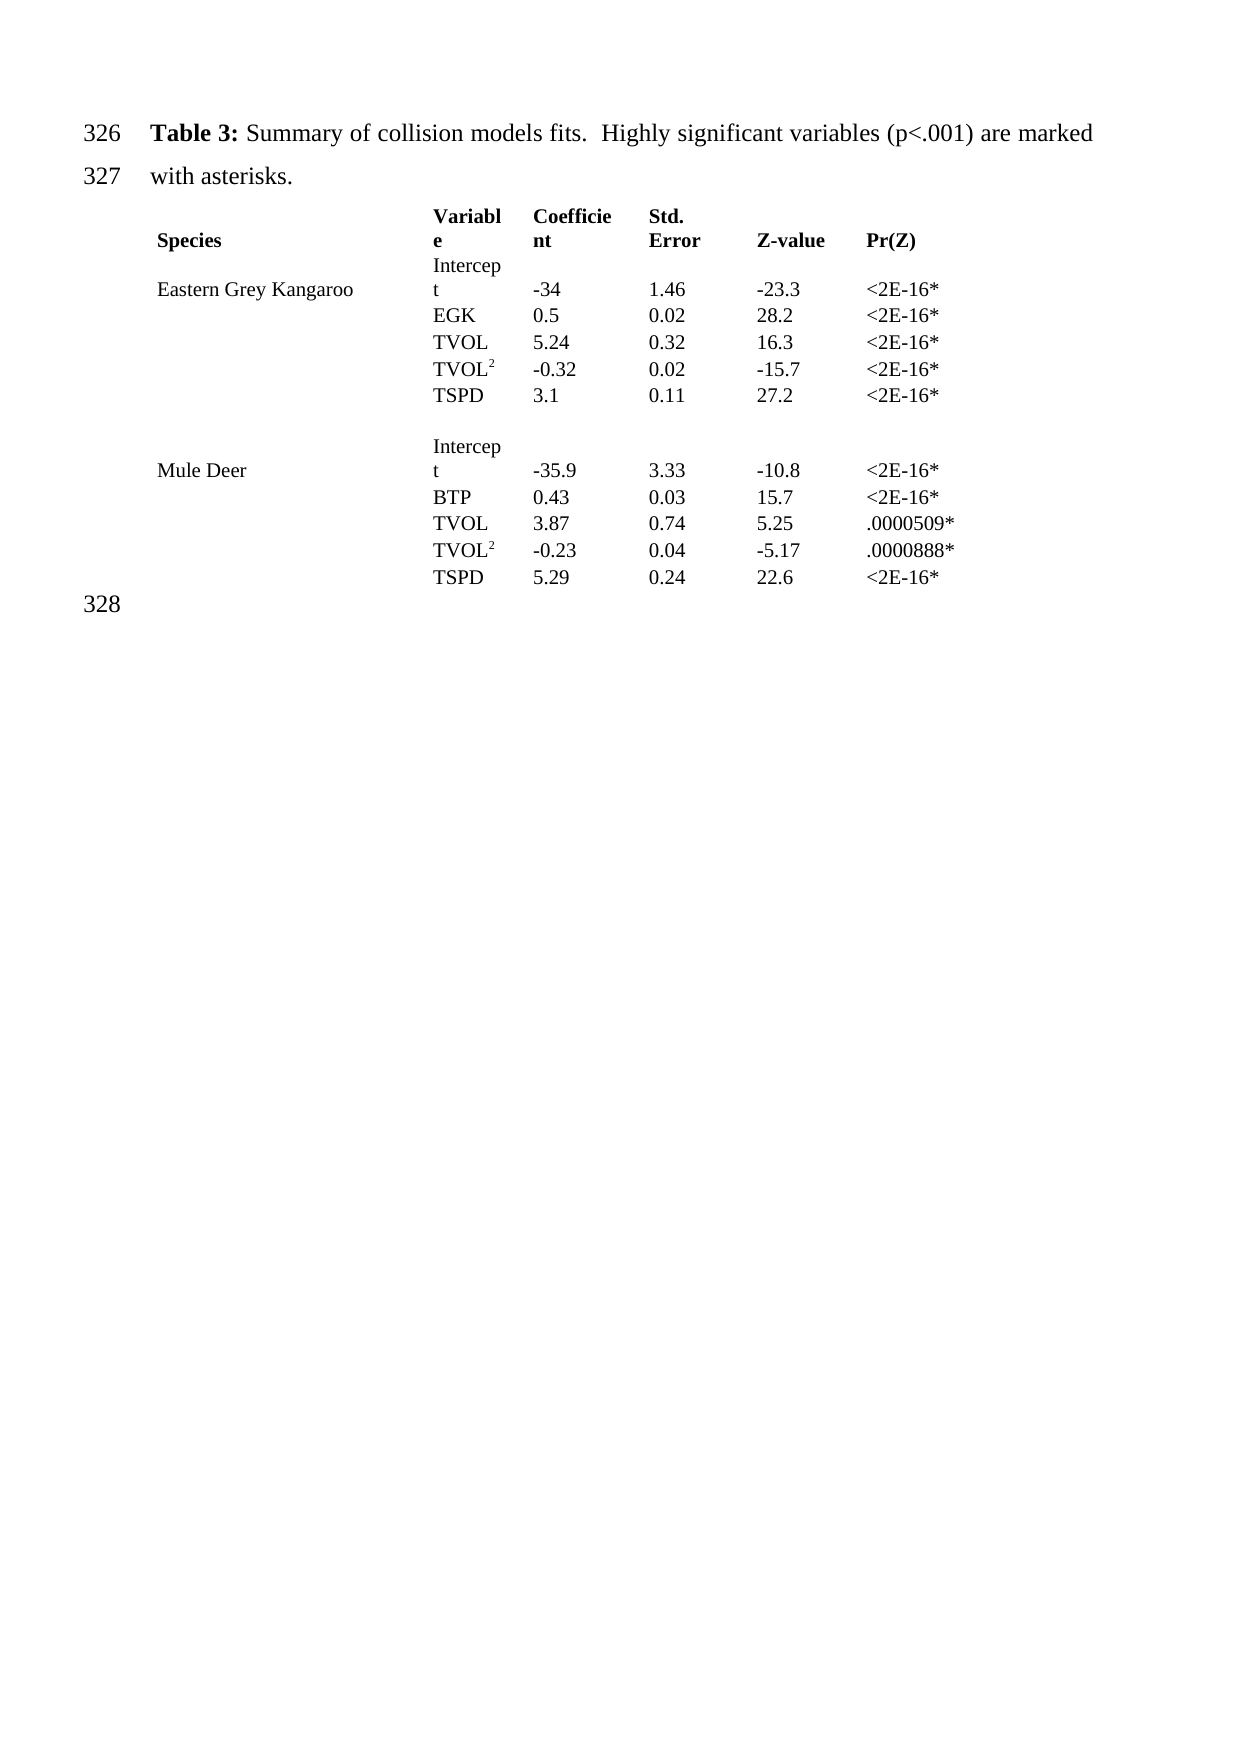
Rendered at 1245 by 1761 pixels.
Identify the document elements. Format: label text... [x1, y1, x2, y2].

table_header Variable [420, 204, 520, 252]
table_cell [144, 535, 420, 562]
table_cell 16.3 [744, 327, 853, 354]
table_cell [144, 327, 420, 354]
table_cell TVOL [420, 509, 520, 535]
table_cell Intercept [420, 434, 520, 482]
table_cell -0.23 [520, 535, 636, 562]
table_cell <2E-16* [853, 253, 1113, 301]
table_cell 0.02 [636, 301, 743, 327]
table_header Species [144, 204, 420, 252]
table_cell <2E-16* [853, 354, 1113, 381]
table_header Coefficient [520, 204, 636, 252]
table_cell 0.32 [636, 327, 743, 354]
table_cell 0.11 [636, 381, 743, 407]
table_cell 5.29 [520, 562, 636, 589]
table_cell .0000888* [853, 535, 1113, 562]
table_cell 0.04 [636, 535, 743, 562]
table_cell 0.24 [636, 562, 743, 589]
table_cell TVOL2 [420, 354, 520, 381]
table_cell [144, 562, 420, 589]
table_cell [144, 407, 420, 434]
table_cell Eastern Grey Kangaroo [144, 253, 420, 301]
table_cell TVOL2 [420, 535, 520, 562]
table_cell 0.03 [636, 482, 743, 509]
table_cell <2E-16* [853, 562, 1113, 589]
table_cell -0.32 [520, 354, 636, 381]
table_cell -23.3 [744, 253, 853, 301]
table_cell BTP [420, 482, 520, 509]
table_cell 0.74 [636, 509, 743, 535]
table_cell [853, 407, 1113, 434]
table_cell -35.9 [520, 434, 636, 482]
table_cell 28.2 [744, 301, 853, 327]
table_cell [744, 407, 853, 434]
table_cell Intercept [420, 253, 520, 301]
table_cell [420, 407, 520, 434]
table_cell 22.6 [744, 562, 853, 589]
table_cell 5.25 [744, 509, 853, 535]
text Table 3: Summary of collision models fits. Highly significant variables (p<.001) are marked with asterisks. [150, 118, 1095, 190]
table_cell <2E-16* [853, 434, 1113, 482]
table_cell 15.7 [744, 482, 853, 509]
table_cell [144, 482, 420, 509]
table_header Std. Error [636, 204, 743, 252]
table_cell 0.43 [520, 482, 636, 509]
table_cell 0.5 [520, 301, 636, 327]
table_cell 3.1 [520, 381, 636, 407]
table_cell EGK [420, 301, 520, 327]
table_cell -15.7 [744, 354, 853, 381]
table_cell TVOL [420, 327, 520, 354]
table_cell [144, 301, 420, 327]
table_cell <2E-16* [853, 301, 1113, 327]
table_cell -34 [520, 253, 636, 301]
table_cell <2E-16* [853, 327, 1113, 354]
table_cell 5.24 [520, 327, 636, 354]
table_cell 3.33 [636, 434, 743, 482]
table_cell [144, 509, 420, 535]
table_cell TSPD [420, 562, 520, 589]
table_cell 3.87 [520, 509, 636, 535]
table_header Pr(Z) [853, 204, 1113, 252]
table_cell <2E-16* [853, 482, 1113, 509]
table_cell TSPD [420, 381, 520, 407]
table_cell [144, 354, 420, 381]
table_cell 0.02 [636, 354, 743, 381]
table_cell -5.17 [744, 535, 853, 562]
table_cell [520, 407, 636, 434]
table_cell Mule Deer [144, 434, 420, 482]
table_cell 1.46 [636, 253, 743, 301]
table_cell .0000509* [853, 509, 1113, 535]
table_cell -10.8 [744, 434, 853, 482]
table_cell <2E-16* [853, 381, 1113, 407]
table_cell [636, 407, 743, 434]
table_cell [144, 381, 420, 407]
table_header Z-value [744, 204, 853, 252]
table_cell 27.2 [744, 381, 853, 407]
